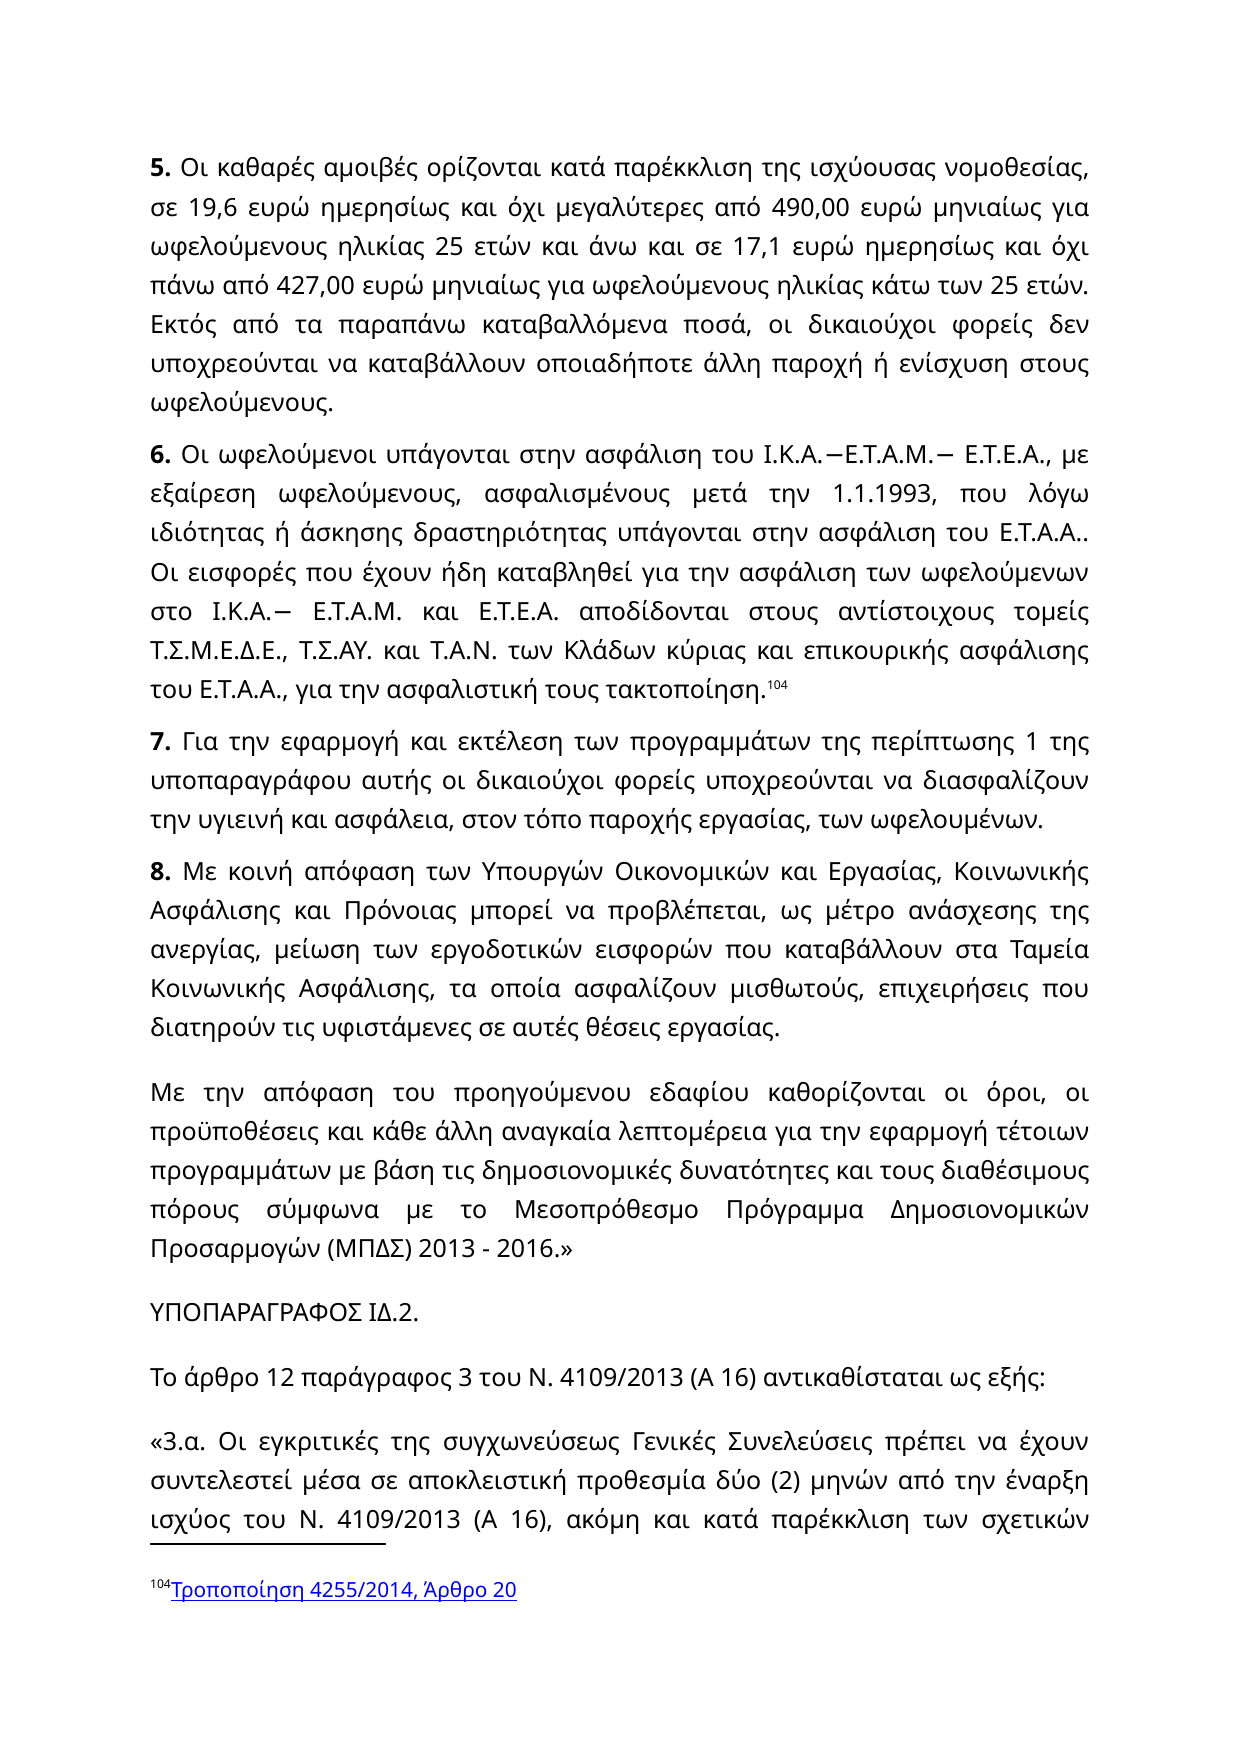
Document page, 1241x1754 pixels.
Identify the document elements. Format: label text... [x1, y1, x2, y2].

text «3.α. Οι εγκριτικές της συγχωνεύσεως Γενικές Συνελεύσεις πρέπει να έχουν συντελεστεί μέσα σε αποκλειστική προθεσμία δύο (2) μηνών από την έναρξη ισχύος του Ν. 4109/2013 (Α 16), ακόμη και κατά παρέκκλιση των σχετικών [150, 1423, 1090, 1536]
text 8. Με κοινή απόφαση των Υπουργών Οικονομικών και Εργασίας, Κοινωνικής Ασφάλισης και Πρόνοιας μπορεί να προβλέπεται, ως μέτρο ανάσχεσης της ανεργίας, μείωση των εργοδοτικών εισφορών που καταβάλλουν στα Ταμεία Κοινωνικής Ασφάλισης, τα οποία ασφαλίζουν μισθωτούς, επιχειρήσεις που διατηρούν τις υφιστάμενες σε αυτές θέσεις εργασίας. [150, 853, 1090, 1044]
text 5. Οι καθαρές αμοιβές ορίζονται κατά παρέκκλιση της ισχύουσας νομοθεσίας, σε 19,6 ευρώ ημερησίως και όχι μεγαλύτερες από 490,00 ευρώ μηνιαίως για ωφελούμενους ηλικίας 25 ετών και άνω και σε 17,1 ευρώ ημερησίως και όχι πάνω από 427,00 ευρώ μηνιαίως για ωφελούμενους ηλικίας κάτω των 25 ετών. Εκτός από τα πα­ραπάνω καταβαλλόμενα ποσά, οι δικαιούχοι φορείς δεν υποχρεούνται να καταβάλλουν οποιαδήποτε άλλη παροχή ή ενίσχυση στους ωφελούμενους. [150, 150, 1090, 419]
text 6. Οι ωφελούμενοι υπάγονται στην ασφάλιση του Ι.Κ.Α.−Ε.Τ.Α.Μ.− Ε.Τ.Ε.Α., με εξαίρεση ωφελούμενους, ασφαλισμένους μετά την 1.1.1993, που λόγω ιδιότητας ή άσκησης δραστηριότητας υπάγονται στην ασφάλιση του Ε.Τ.Α.Α.. Οι εισφορές που έχουν ήδη καταβληθεί για την ασφάλιση των ωφελούμενων στο Ι.Κ.Α.− Ε.Τ.Α.Μ. και Ε.Τ.Ε.Α. αποδίδονται στους αντίστοιχους τομείς Τ.Σ.Μ.Ε.Δ.Ε., Τ.Σ.ΑΥ. και Τ.Α.Ν. των Κλάδων κύριας και επικουρικής ασφάλισης του Ε.Τ.Α.Α., για την ασφαλιστική τους τακτοποίηση. [150, 437, 1090, 706]
text Τροποποίηση 4255/2014, Άρθρο 20 [150, 1576, 1090, 1604]
text Με την απόφαση του προηγούμενου εδαφίου καθορίζονται οι όροι, οι προϋποθέσεις και κάθε άλλη αναγκαία λεπτομέρεια για την εφαρμογή τέτοιων προγραμμάτων με βάση τις δημοσιονομικές δυνατότητες και τους διαθέσιμους πόρους σύμφωνα με το Μεσοπρόθεσμο Πρόγραμμα Δημοσιονομικών Προσαρμογών (ΜΠΔΣ) 2013 - 2016.» [150, 1074, 1090, 1265]
text Το άρθρο 12 παράγραφος 3 του Ν. 4109/2013 (Α 16) αντικαθίσταται ως εξής: [150, 1359, 1090, 1393]
text ΥΠΟΠΑΡΑΓΡΑΦΟΣ ΙΔ.2. [150, 1295, 1090, 1329]
text 7. Για την εφαρμογή και εκτέλεση των προγραμμάτων της περίπτωσης 1 της υποπαραγράφου αυτής οι δικαιούχοι φορείς υποχρεούνται να διασφαλίζουν την υγιεινή και ασφάλεια, στον τόπο παροχής εργασίας, των ωφελουμένων. [150, 723, 1090, 836]
